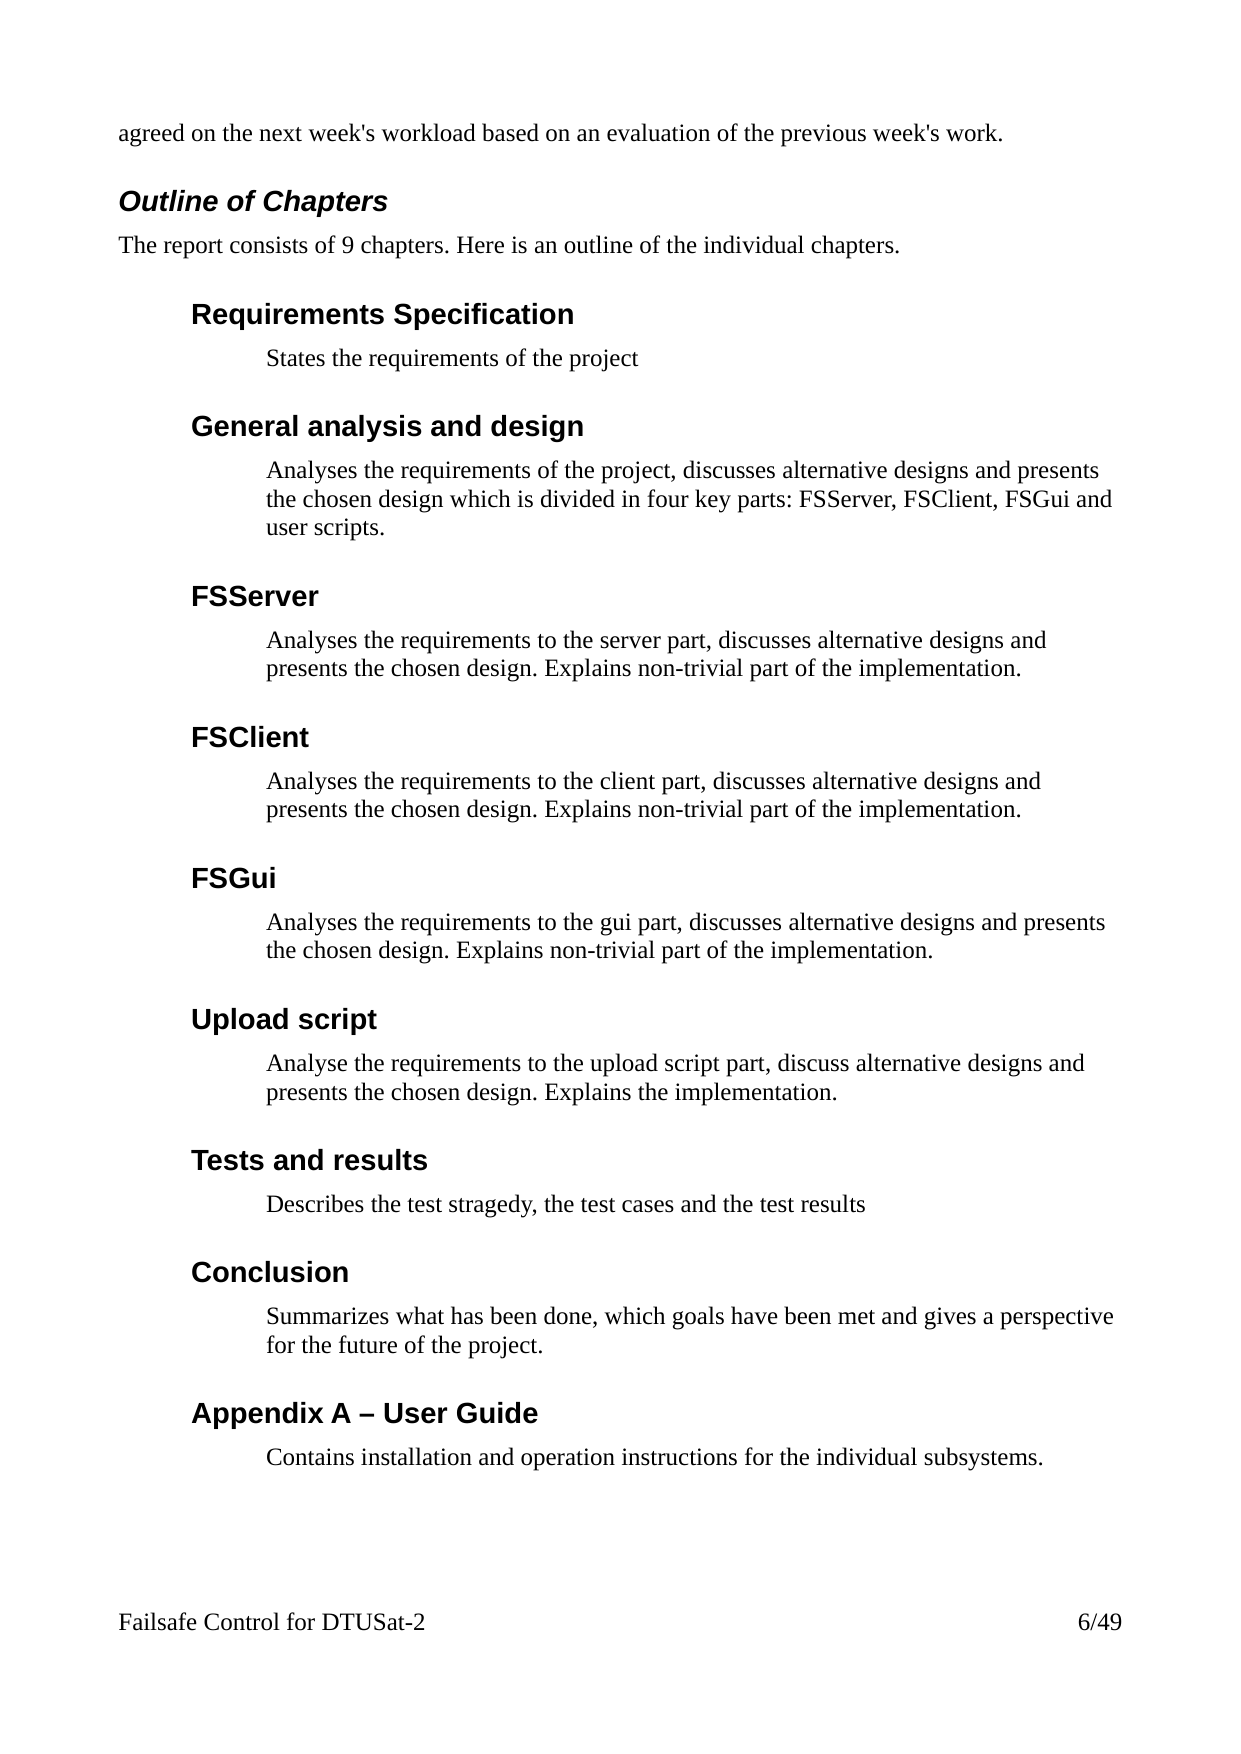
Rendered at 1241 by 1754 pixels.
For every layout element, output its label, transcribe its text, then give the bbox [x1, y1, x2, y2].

subtitle Upload script [191, 1002, 1122, 1035]
text Analyses the requirements to the server part, discusses alternative designs and presents the chosen design. Explains non-trivial part of the implementation. [266, 625, 1122, 682]
subtitle FSServer [191, 579, 1122, 612]
subtitle Outline of Chapters [118, 184, 1122, 218]
text Analyse the requirements to the upload script part, discuss alternative designs and presents the chosen design. Explains the implementation. [266, 1048, 1122, 1105]
subtitle FSGui [191, 861, 1122, 894]
text agreed on the next week's workload based on an evaluation of the previous week's work. [118, 118, 1122, 147]
text The report consists of 9 chapters. Here is an outline of the individual chapters. [118, 230, 1122, 259]
text Describes the test stragedy, the test cases and the test results [266, 1189, 1122, 1218]
subtitle Tests and results [191, 1143, 1122, 1176]
subtitle General analysis and design [191, 409, 1122, 442]
subtitle Appendix A – User Guide [191, 1396, 1122, 1430]
text Contains installation and operation instructions for the individual subsystems. [266, 1442, 1122, 1471]
subtitle FSClient [191, 720, 1122, 753]
subtitle Requirements Specification [191, 297, 1122, 330]
text Analyses the requirements to the gui part, discusses alternative designs and presents the chosen design. Explains non-trivial part of the implementation. [266, 907, 1122, 964]
text States the requirements of the project [191, 343, 1122, 371]
text Summarizes what has been done, which goals have been met and gives a perspective for the future of the project. [266, 1301, 1122, 1359]
subtitle Conclusion [191, 1255, 1122, 1289]
text Analyses the requirements of the project, discusses alternative designs and presents the chosen design which is divided in four key parts: FSServer, FSClient, FSGui and user scripts. [266, 455, 1122, 541]
text Analyses the requirements to the client part, discusses alternative designs and presents the chosen design. Explains non-trivial part of the implementation. [266, 766, 1122, 823]
